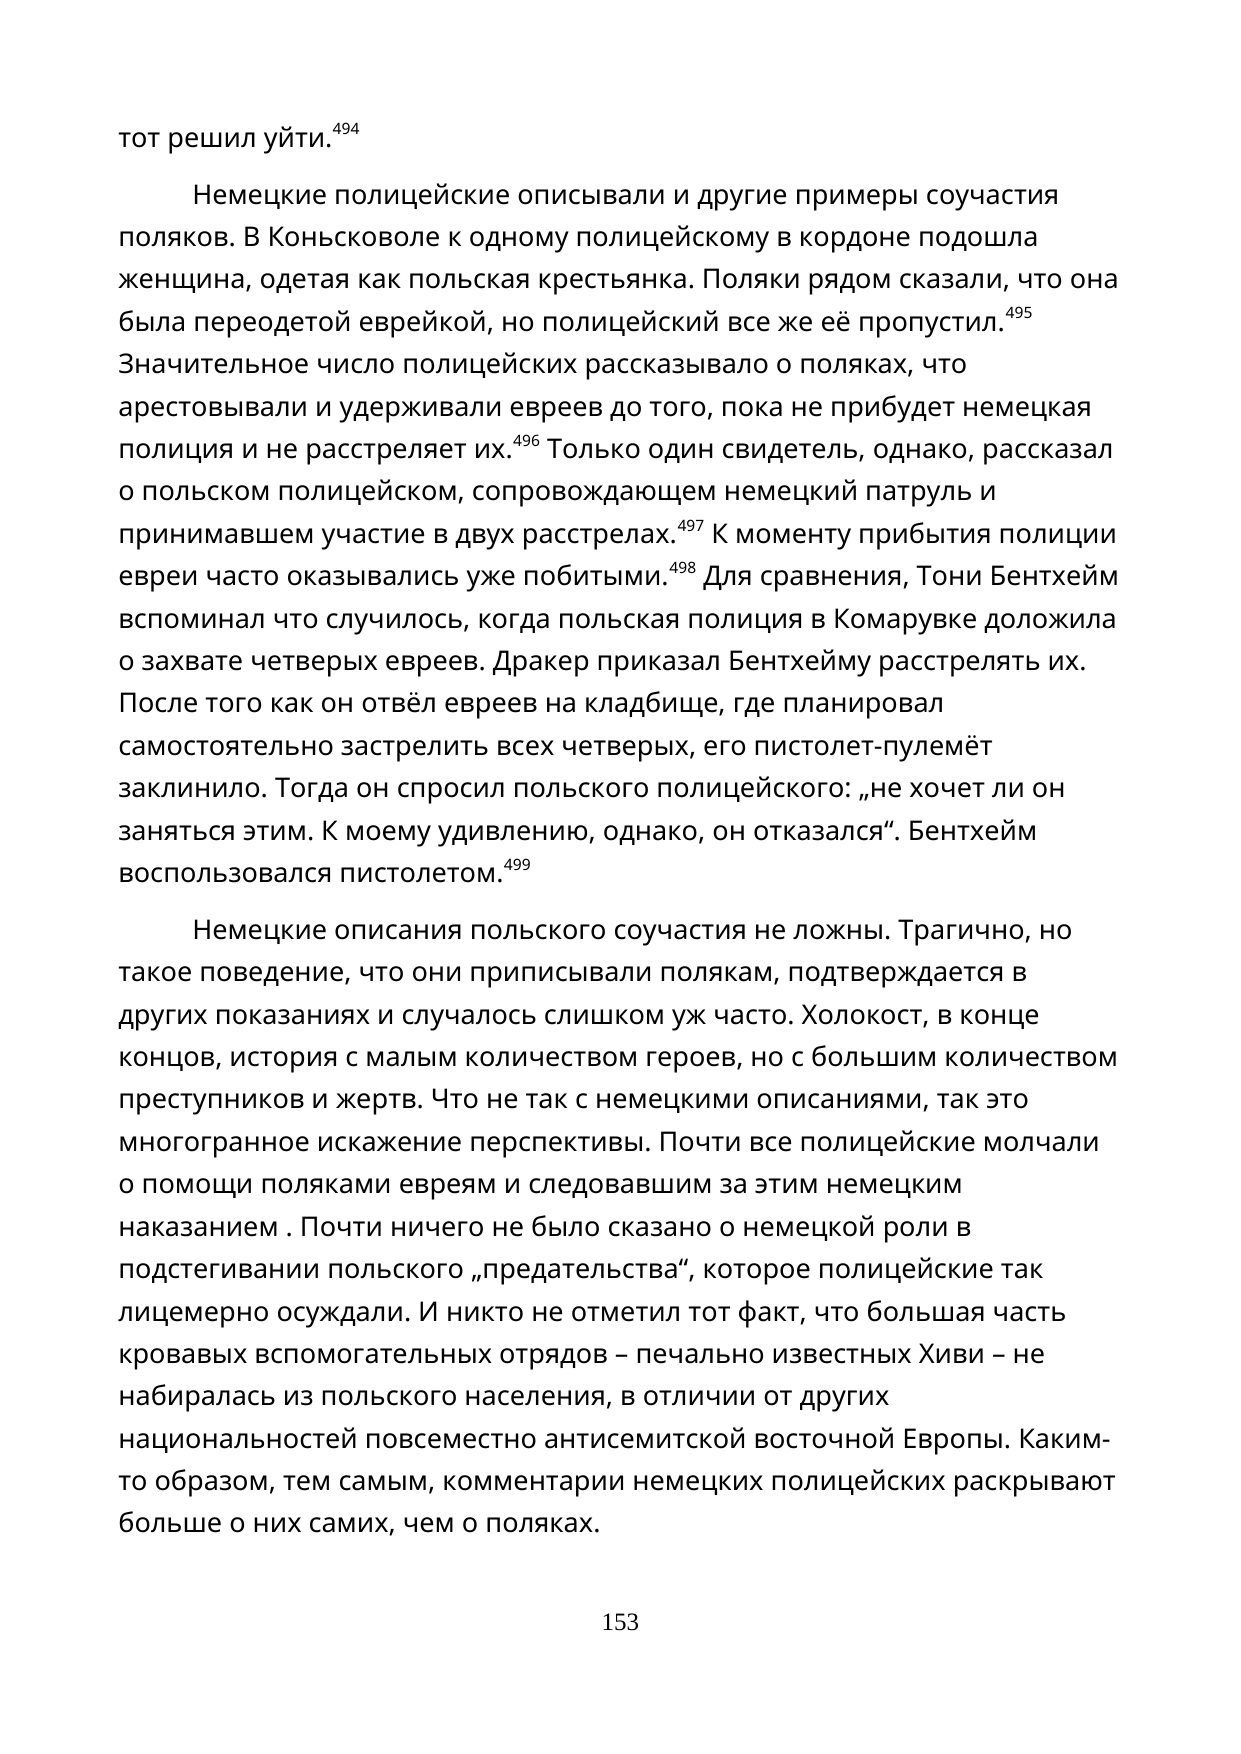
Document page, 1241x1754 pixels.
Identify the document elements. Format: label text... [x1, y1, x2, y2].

text тот решил уйти. [118, 118, 1122, 155]
text Немецкие полицейские описывали и другие примеры соучастия поляков. В Коньсковоле к одному полицейскому в кордоне подошла женщина, одетая как польская крестьянка. Поляки рядом сказали, что она была переодетой еврейкой, но полицейский все же её пропустил. Значительное число полицейских рассказывало о поляках, что арестовывали и удерживали евреев до того, пока не прибудет немецкая полиция и не расстреляет их. Только один свидетель, однако, рассказал о польском полицейском, сопровождающем немецкий патруль и принимавшем участие в двух расстрелах. К моменту прибытия полиции евреи часто оказывались уже побитыми. Для сравнения, Тони Бентхейм вспоминал что случилось, когда польская полиция в Комарувке доложила о захвате четверых евреев. Дракер приказал Бентхейму расстрелять их. После того как он отвёл евреев на кладбище, где планировал самостоятельно застрелить всех четверых, его пистолет-пулемёт заклинило. Тогда он спросил польского полицейского: „не хочет ли он заняться этим. К моему удивлению, однако, он отказался“. Бентхейм воспользовался пистолетом. [118, 175, 1122, 890]
text Немецкие описания польского соучастия не ложны. Трагично, но такое поведение, что они приписывали полякам, подтверждается в других показаниях и случалось слишком уж часто. Холокост, в конце концов, история с малым количеством героев, но с большим количеством преступников и жертв. Что не так с немецкими описаниями, так это многогранное искажение перспективы. Почти все полицейские молчали о помощи поляками евреям и следовавшим за этим немецким наказанием . Почти ничего не было сказано о немецкой роли в подстегивании польского „предательства“, которое полицейские так лицемерно осуждали. И никто не отметил тот факт, что большая часть кровавых вспомогательных отрядов – печально известных Хиви – не набиралась из польского населения, в отличии от других национальностей повсеместно антисемитской восточной Европы. Каким-то образом, тем самым, комментарии немецких полицейских раскрывают больше о них самих, чем о поляках. [118, 910, 1122, 1541]
